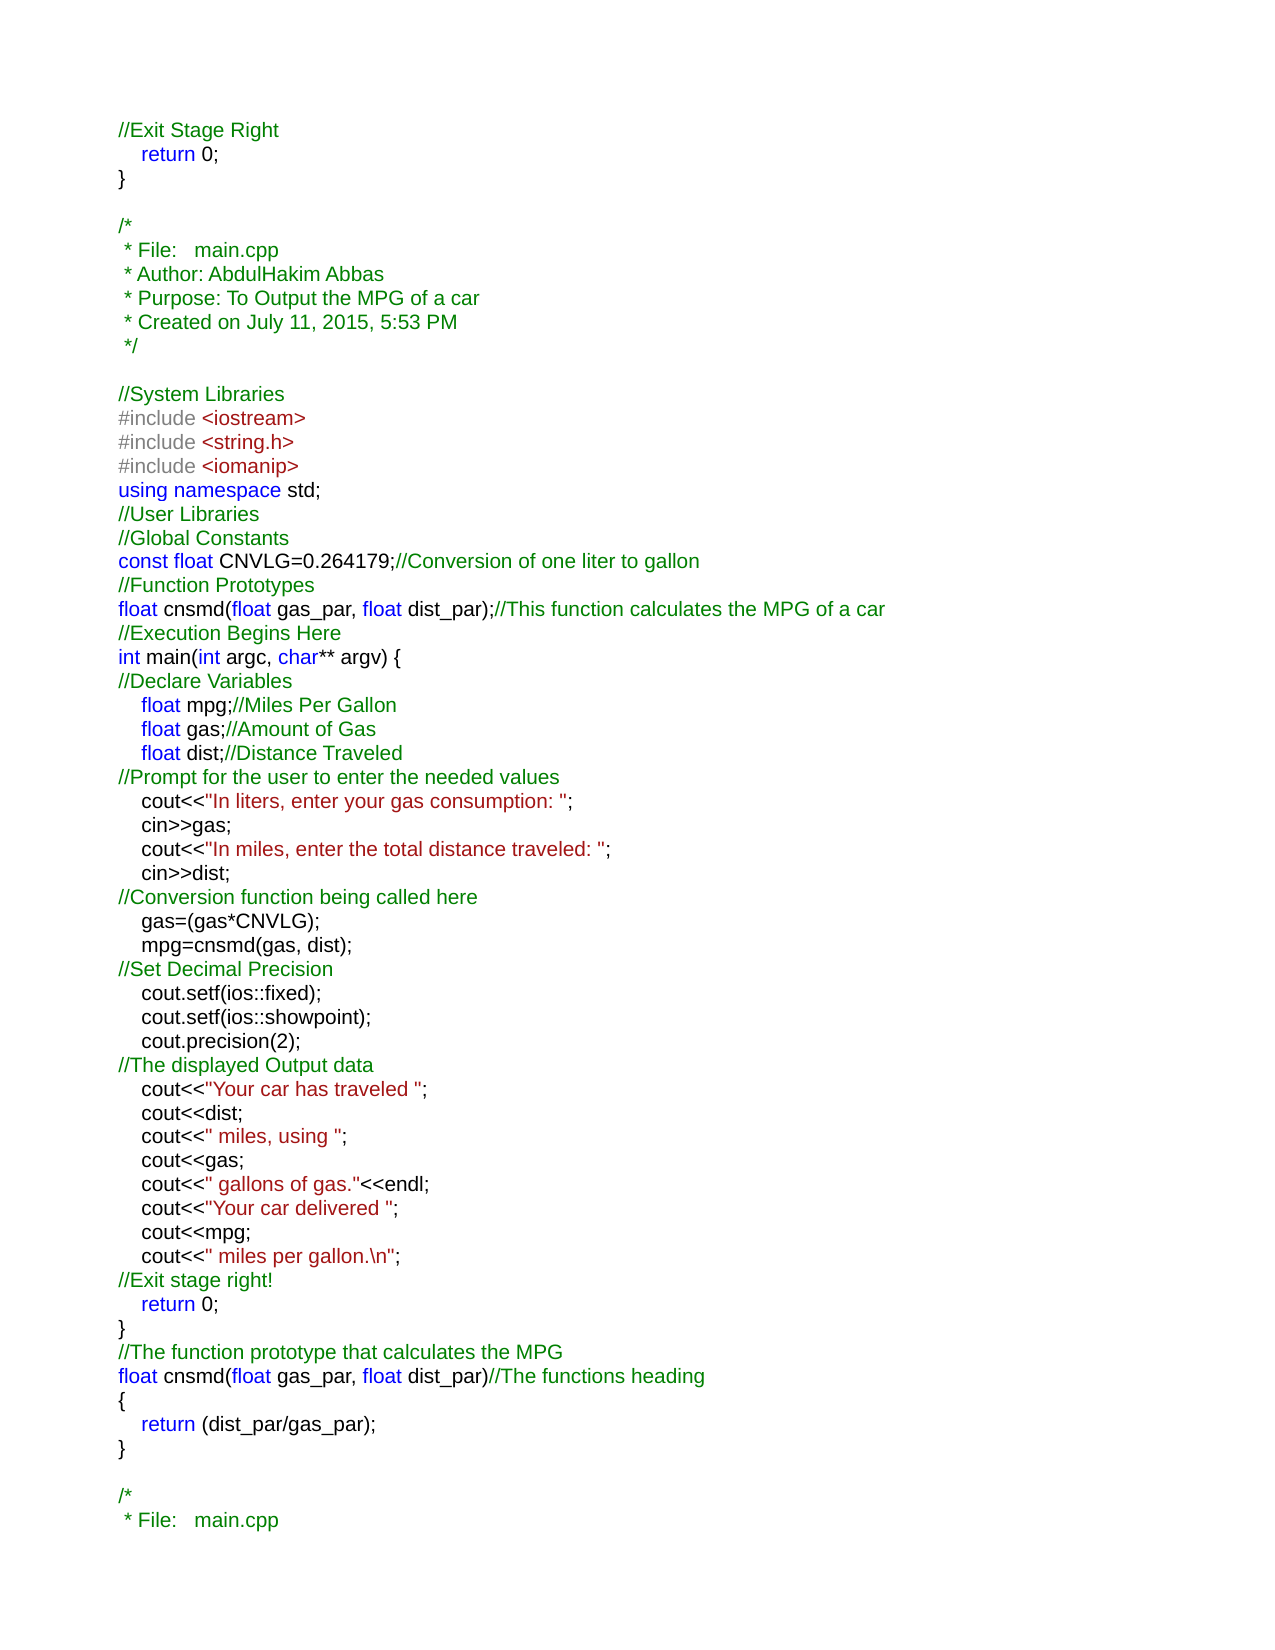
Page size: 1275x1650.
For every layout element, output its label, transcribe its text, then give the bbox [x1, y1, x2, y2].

text cin>>gas; [118, 813, 1157, 837]
text //Execution Begins Here [118, 621, 1157, 645]
text //Conversion function being called here [118, 885, 1157, 909]
text cout<<"Your car delivered "; [118, 1196, 1157, 1220]
text #include <iostream> [118, 406, 1157, 429]
text } [118, 1436, 1157, 1460]
text float cnsmd(float gas_par, float dist_par)//The functions heading [118, 1364, 1157, 1388]
text cout.precision(2); [118, 1028, 1157, 1052]
text float dist;//Distance Traveled [118, 741, 1157, 765]
text float gas;//Amount of Gas [118, 717, 1157, 741]
text cout<<" miles, using "; [118, 1124, 1157, 1148]
text //Exit Stage Right [118, 118, 1157, 142]
text //Set Decimal Precision [118, 957, 1157, 981]
text * Author: AbdulHakim Abbas [118, 262, 1157, 286]
text cout<<"In miles, enter the total distance traveled: "; [118, 837, 1157, 861]
text return 0; [118, 1292, 1157, 1316]
text gas=(gas*CNVLG); [118, 909, 1157, 933]
text cout<<" gallons of gas."<<endl; [118, 1172, 1157, 1196]
text return 0; [118, 142, 1157, 166]
text #include <iomanip> [118, 453, 1157, 477]
text /* [118, 214, 1157, 238]
text using namespace std; [118, 477, 1157, 501]
text #include <string.h> [118, 429, 1157, 453]
text /* [118, 1484, 1157, 1508]
text //Function Prototypes [118, 573, 1157, 597]
text //Declare Variables [118, 669, 1157, 693]
text float cnsmd(float gas_par, float dist_par);//This function calculates the MPG of a car [118, 597, 1157, 621]
text cout<<gas; [118, 1148, 1157, 1172]
text //The displayed Output data [118, 1052, 1157, 1076]
text //Prompt for the user to enter the needed values [118, 765, 1157, 789]
text cout<<"In liters, enter your gas consumption: "; [118, 789, 1157, 813]
text mpg=cnsmd(gas, dist); [118, 933, 1157, 957]
text * File: main.cpp [118, 238, 1157, 262]
text cout.setf(ios::showpoint); [118, 1004, 1157, 1028]
text //System Libraries [118, 382, 1157, 406]
text * Purpose: To Output the MPG of a car [118, 286, 1157, 310]
text //User Libraries [118, 501, 1157, 525]
text cout<<" miles per gallon.\n"; [118, 1244, 1157, 1268]
text * File: main.cpp [118, 1508, 1157, 1532]
text cout.setf(ios::fixed); [118, 981, 1157, 1004]
text { [118, 1388, 1157, 1412]
text cout<<dist; [118, 1100, 1157, 1124]
text int main(int argc, char** argv) { [118, 645, 1157, 669]
text cout<<"Your car has traveled "; [118, 1076, 1157, 1100]
text */ [118, 334, 1157, 358]
text const float CNVLG=0.264179;//Conversion of one liter to gallon [118, 549, 1157, 573]
text //The function prototype that calculates the MPG [118, 1340, 1157, 1364]
text //Exit stage right! [118, 1268, 1157, 1292]
text } [118, 1316, 1157, 1340]
text return (dist_par/gas_par); [118, 1412, 1157, 1436]
text cin>>dist; [118, 861, 1157, 885]
text * Created on July 11, 2015, 5:53 PM [118, 310, 1157, 334]
text cout<<mpg; [118, 1220, 1157, 1244]
text } [118, 166, 1157, 190]
text //Global Constants [118, 525, 1157, 549]
text float mpg;//Miles Per Gallon [118, 693, 1157, 717]
